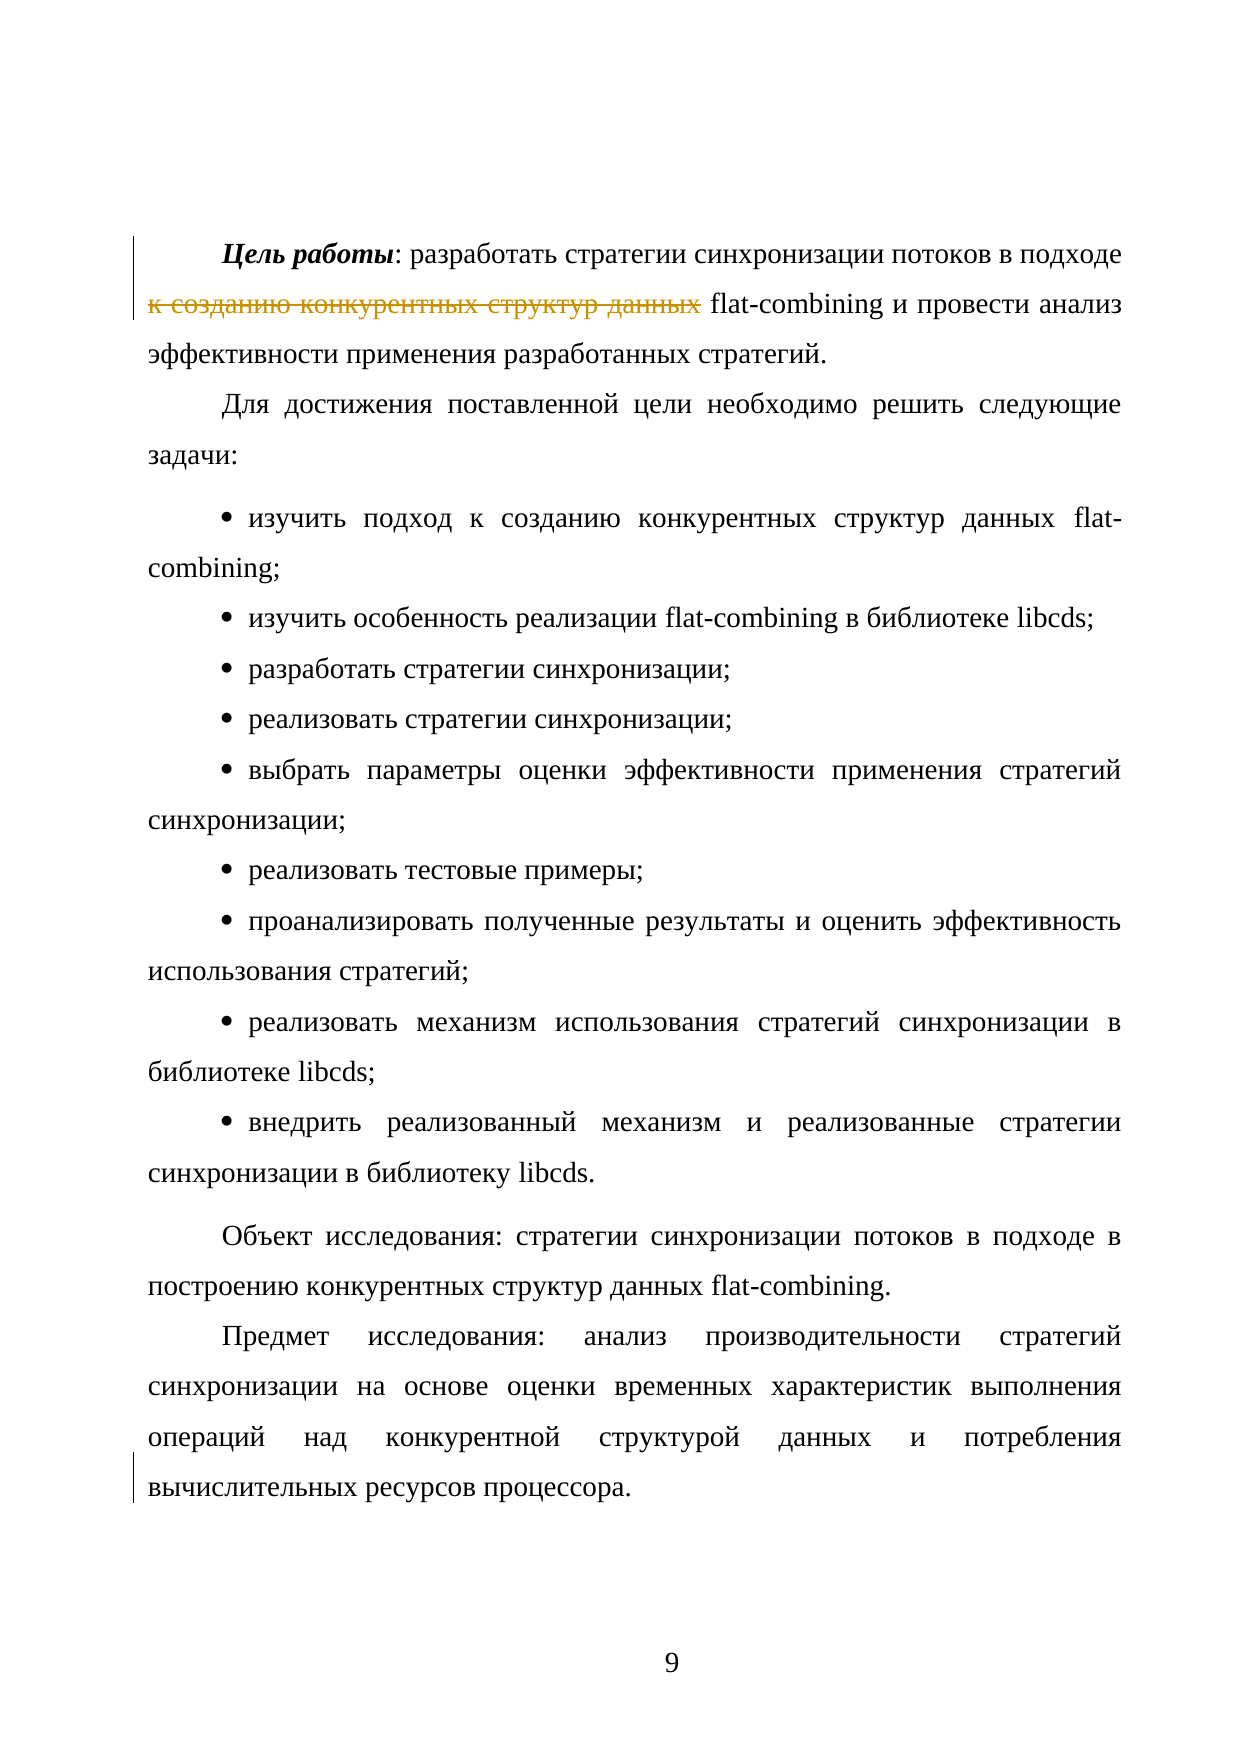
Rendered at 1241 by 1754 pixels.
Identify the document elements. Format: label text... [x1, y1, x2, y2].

list реализовать механизм использования стратегий синхронизации в библиотеке libcds; [148, 1004, 1122, 1088]
list разработать стратегии синхронизации; [148, 651, 1122, 684]
list внедрить реализованный механизм и реализованные стратегии синхронизации в библиотеку libcds. [148, 1104, 1122, 1188]
text Предмет исследования: анализ производительности стратегий синхронизации на основе оценки временных характеристик выполнения операций над конкурентной структурой данных и потребления вычислительных ресурсов процессора. [148, 1318, 1122, 1503]
list реализовать тестовые примеры; [148, 852, 1122, 886]
text Цель работы: разработать стратегии синхронизации потоков в подходе flat-combining и провести анализ эффективности применения разработанных стратегий. [148, 236, 1122, 370]
list реализовать стратегии синхронизации; [148, 701, 1122, 735]
list выбрать параметры оценки эффективности применения стратегий синхронизации; [148, 752, 1122, 836]
list изучить особенность реализации flat-combining в библиотеке libcds; [148, 601, 1122, 634]
text Для достижения поставленной цели необходимо решить следующие задачи: [148, 387, 1122, 471]
text Объект исследования: стратегии синхронизации потоков в подходе в построению конкурентных структур данных flat-combining. [148, 1218, 1122, 1301]
list изучить подход к созданию конкурентных структур данных flat-combining; [148, 500, 1122, 584]
list проанализировать полученные результаты и оценить эффективность использования стратегий; [148, 903, 1122, 987]
